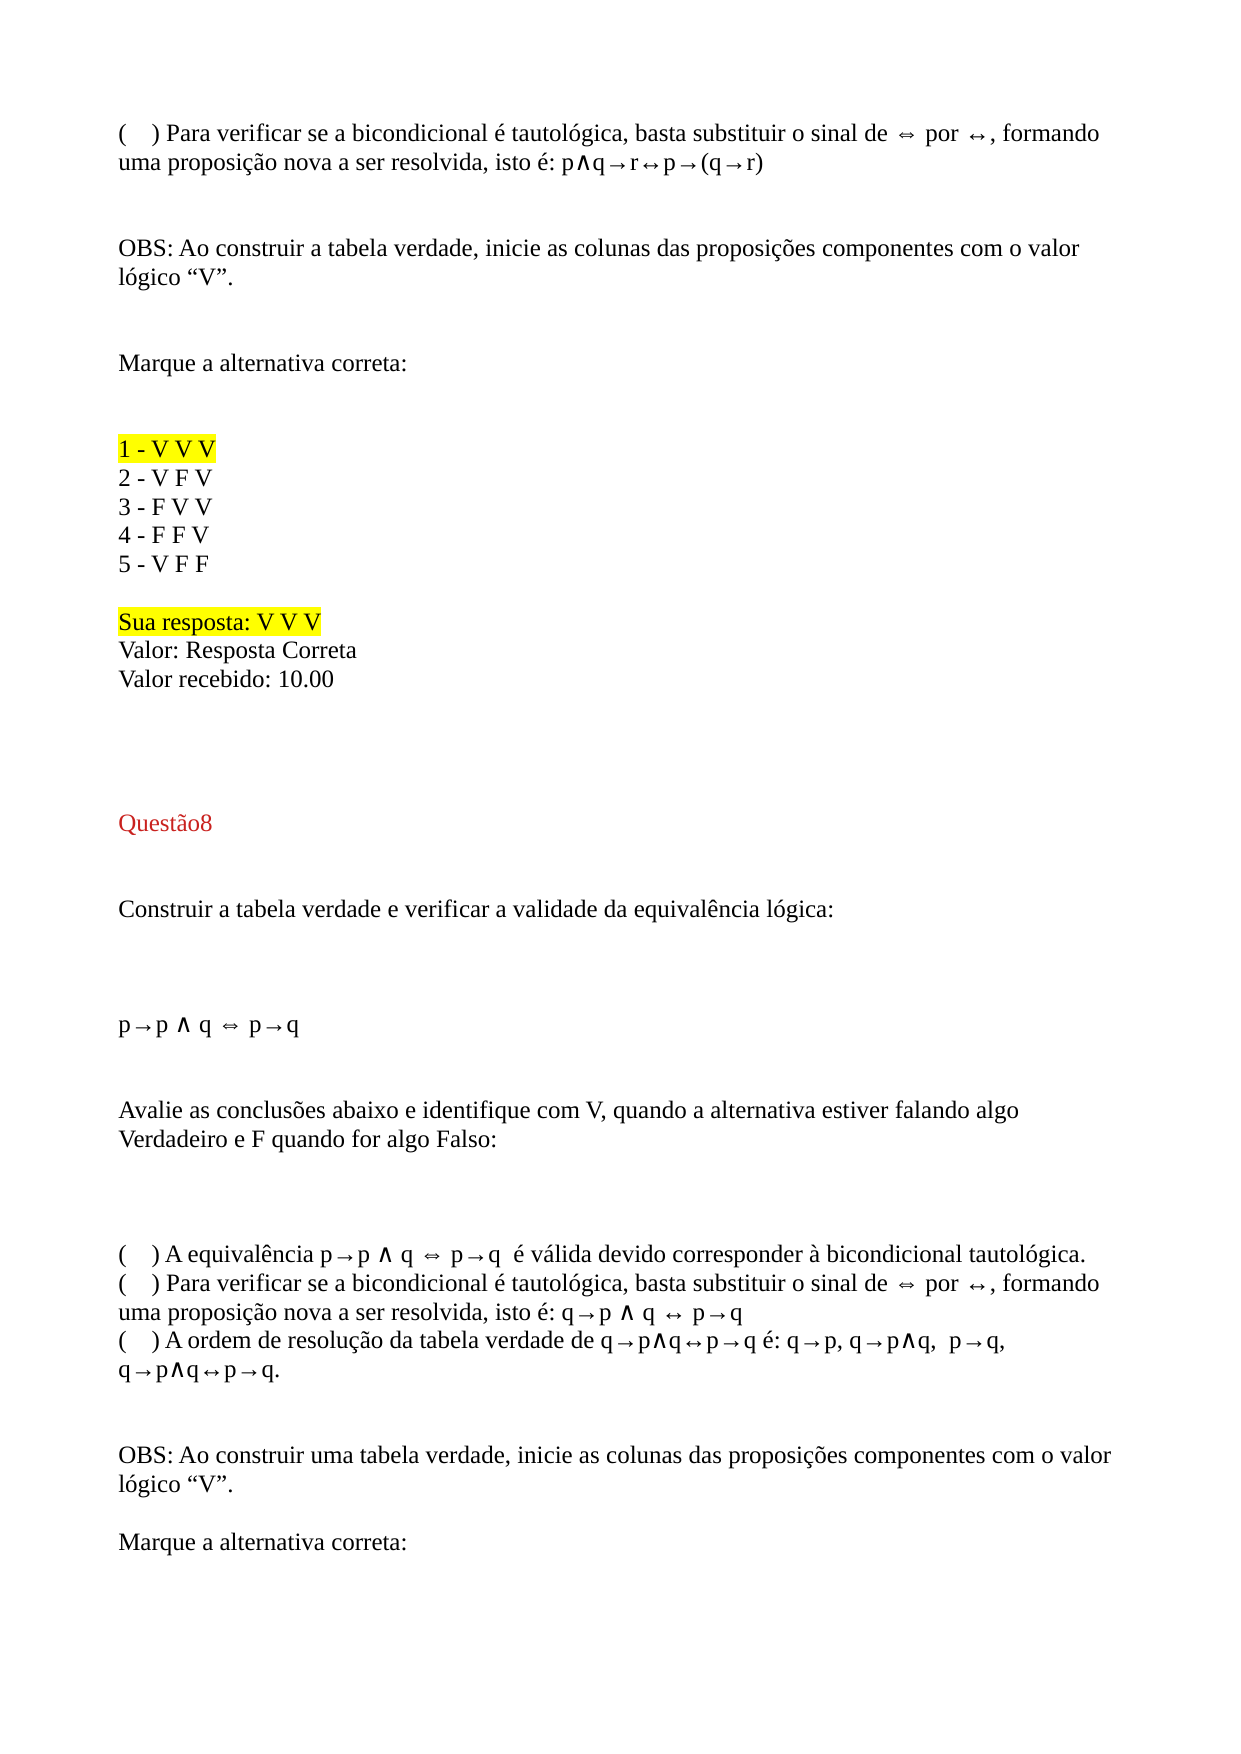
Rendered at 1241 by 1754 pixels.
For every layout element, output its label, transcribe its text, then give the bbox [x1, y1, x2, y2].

text OBS: Ao construir uma tabela verdade, inicie as colunas das proposições componentes com o valor lógico “V”. [118, 1441, 1122, 1498]
text p→p ∧ q ⇔ p→q [118, 1009, 1122, 1038]
text Construir a tabela verdade e verificar a validade da equivalência lógica: [118, 894, 1122, 923]
text Questão8 [118, 808, 1122, 837]
text 1 - V V V [118, 434, 1122, 463]
text Marque a alternativa correta: [118, 348, 1122, 377]
text 5 - V F F [118, 549, 1122, 578]
text Valor: Resposta Correta [118, 636, 1122, 664]
text Avalie as conclusões abaixo e identifique com V, quando a alternativa estiver falando algo Verdadeiro e F quando for algo Falso: [118, 1096, 1122, 1153]
text Valor recebido: 10.00 [118, 664, 1122, 693]
text 2 - V F V [118, 463, 1122, 492]
text ( ) A ordem de resolução da tabela verdade de q→p∧q↔p→q é: q→p, q→p∧q, p→q, q→p∧q↔p→q. [118, 1326, 1122, 1383]
text Marque a alternativa correta: [118, 1527, 1122, 1556]
text ( ) Para verificar se a bicondicional é tautológica, basta substituir o sinal de ⇔ por ↔, formando uma proposição nova a ser resolvida, isto é: p∧q→r↔p→(q→r) [118, 118, 1122, 176]
text ( ) A equivalência p→p ∧ q ⇔ p→q é válida devido corresponder à bicondicional tautológica. [118, 1239, 1122, 1268]
text 4 - F F V [118, 521, 1122, 549]
text OBS: Ao construir a tabela verdade, inicie as colunas das proposições componentes com o valor lógico “V”. [118, 233, 1122, 291]
text ( ) Para verificar se a bicondicional é tautológica, basta substituir o sinal de ⇔ por ↔, formando uma proposição nova a ser resolvida, isto é: q→p ∧ q ↔ p→q [118, 1268, 1122, 1326]
text 3 - F V V [118, 492, 1122, 521]
text Sua resposta: V V V [118, 607, 1122, 636]
